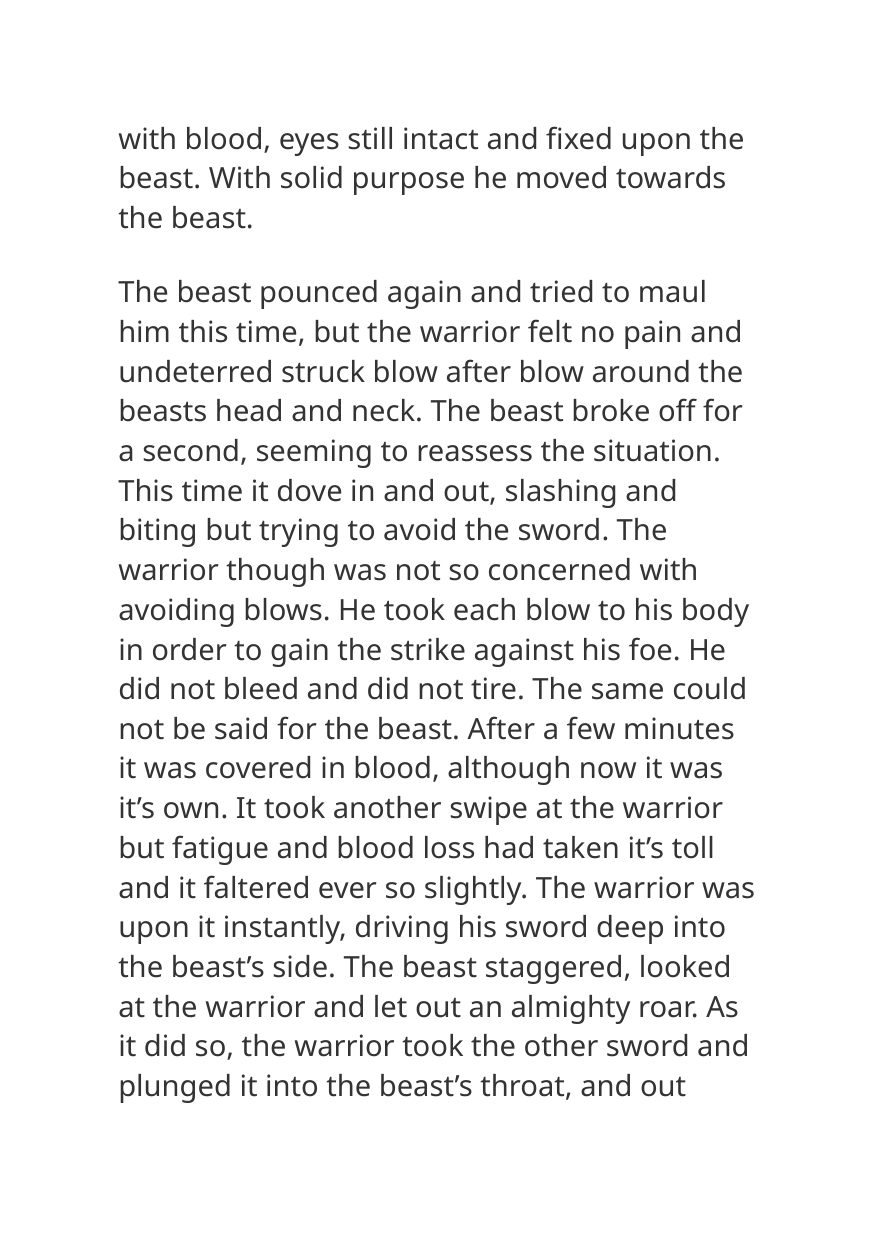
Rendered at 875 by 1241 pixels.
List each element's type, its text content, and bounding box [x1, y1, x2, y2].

text The beast pounced again and tried to maul him this time, but the warrior felt no pain and undeterred struck blow after blow around the beasts head and neck. The beast broke off for a second, seeming to reassess the situation. This time it dove in and out, slashing and biting but trying to avoid the sword. The warrior though was not so concerned with avoiding blows. He took each blow to his body in order to gain the strike against his foe. He did not bleed and did not tire. The same could not be said for the beast. After a few minutes it was covered in blood, although now it was it’s own. It took another swipe at the warrior but fatigue and blood loss had taken it’s toll and it faltered ever so slightly. The warrior was upon it instantly, driving his sword deep into the beast’s side. The beast staggered, looked at the warrior and let out an almighty roar. As it did so, the warrior took the other sword and plunged it into the beast’s throat, and out [118, 272, 756, 1105]
text with blood, eyes still intact and fixed upon the beast. With solid purpose he moved towards the beast. [118, 118, 756, 237]
